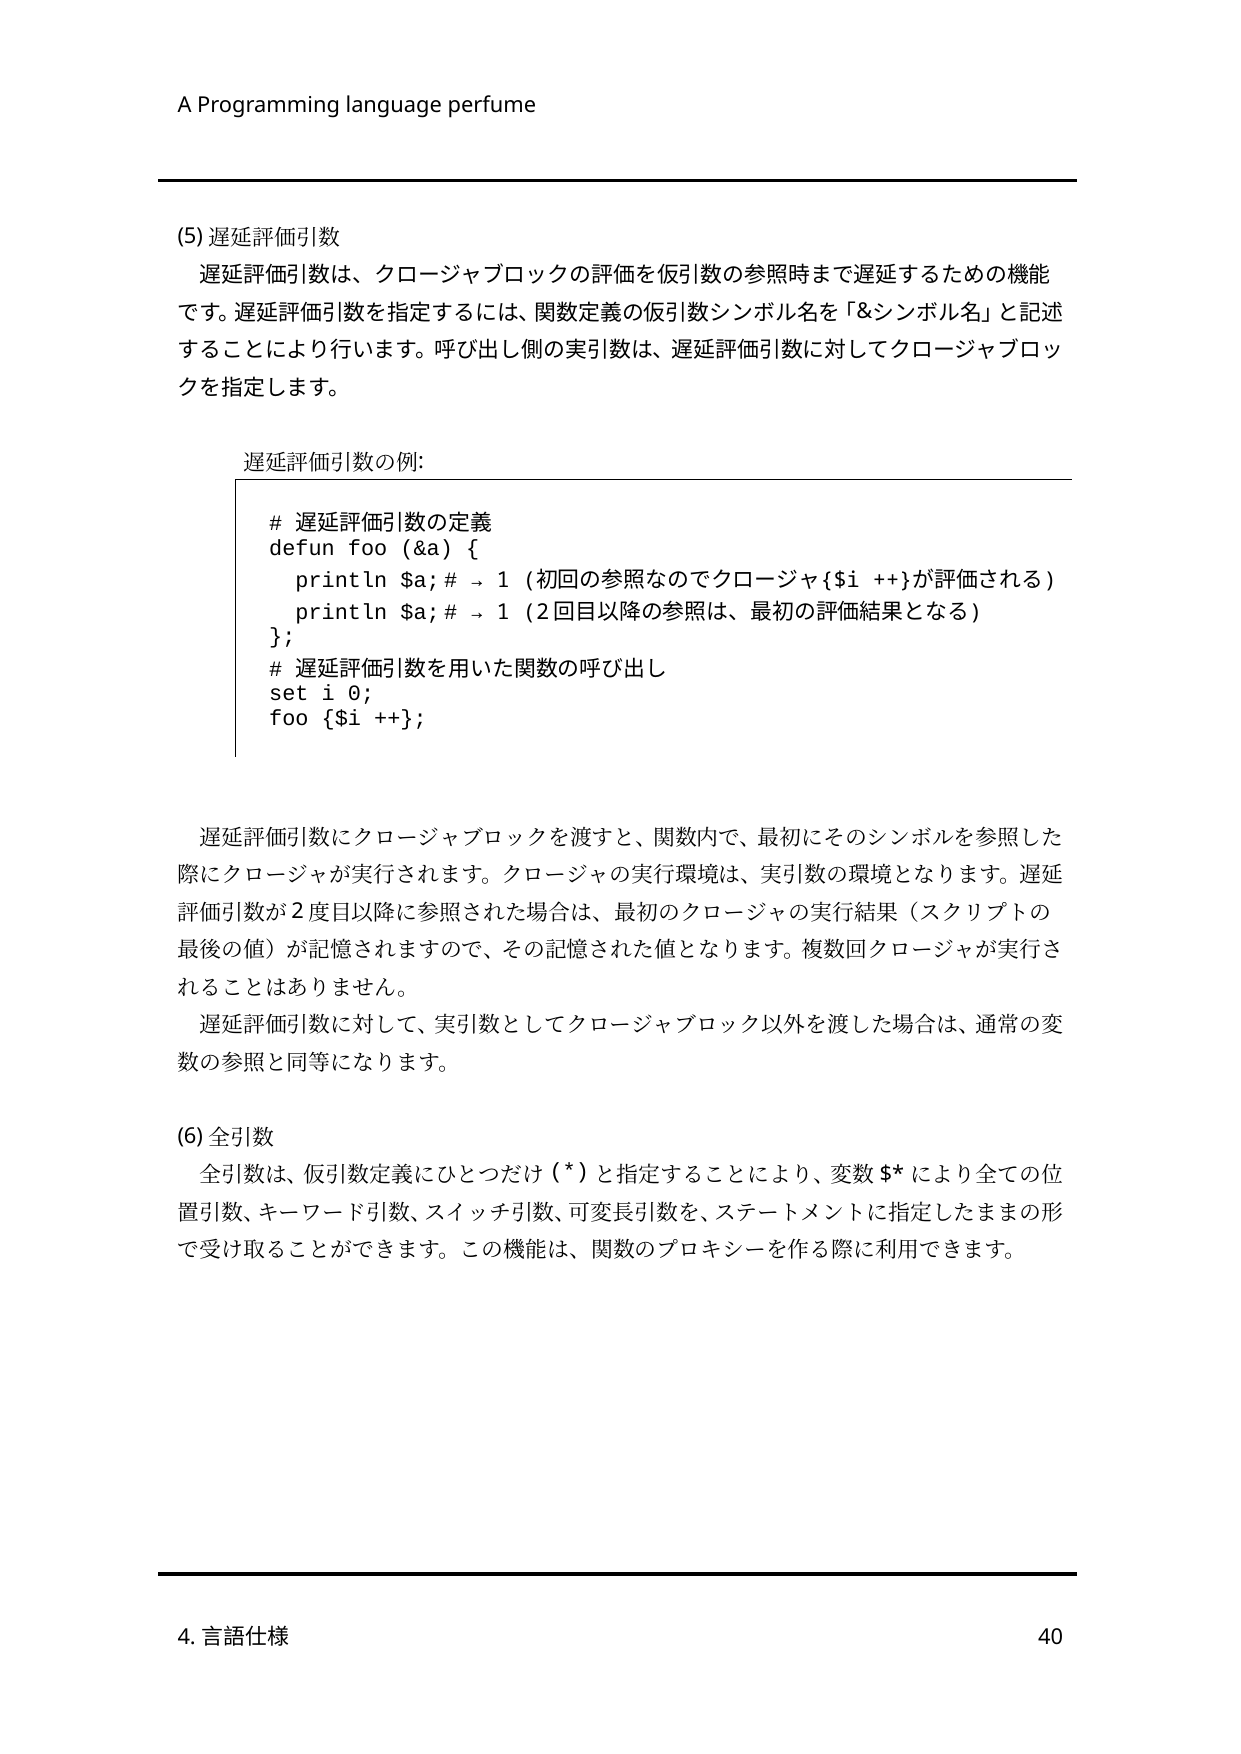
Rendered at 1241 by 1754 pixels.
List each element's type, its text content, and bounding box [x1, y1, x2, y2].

text (5) 遅延評価引数 [177, 217, 1063, 254]
text 全引数は、仮引数定義にひとつだけ (*) と指定することにより、変数 $* により全ての位置引数、キーワード引数、スイッチ引数、可変長引数を、ステートメントに指定したままの形で受け取ることができます。この機能は、関数のプロキシーを作る際に利用できます。 [177, 1154, 1063, 1267]
table_header # 遅延評価引数の定義 defun foo (&a) { println $a; # → 1 (初回の参照なのでクロージャ{$i ++}が評価される) println $a; # → 1 (2回目以降の参照は、最初の評価結果となる) }; # 遅延評価引数を用いた関数の呼び出し set i 0; foo {$i ++}; [236, 480, 1072, 757]
text 遅延評価引数は、クロージャブロックの評価を仮引数の参照時まで遅延するための機能です。遅延評価引数を指定するには、関数定義の仮引数シンボル名を「&シンボル名」と記述することにより行います。呼び出し側の実引数は、遅延評価引数に対してクロージャブロックを指定します。 [177, 254, 1063, 404]
text 遅延評価引数に対して、実引数としてクロージャブロック以外を渡した場合は、通常の変数の参照と同等になります。 [177, 1004, 1063, 1079]
text 遅延評価引数にクロージャブロックを渡すと、関数内で、最初にそのシンボルを参照した際にクロージャが実行されます。クロージャの実行環境は、実引数の環境となります。遅延評価引数が2度目以降に参照された場合は、最初のクロージャの実行結果（スクリプトの最後の値）が記憶されますので、その記憶された値となります。複数回クロージャが実行されることはありません。 [177, 817, 1063, 1004]
text 遅延評価引数の例: [243, 442, 1063, 479]
text (6) 全引数 [177, 1117, 1063, 1154]
